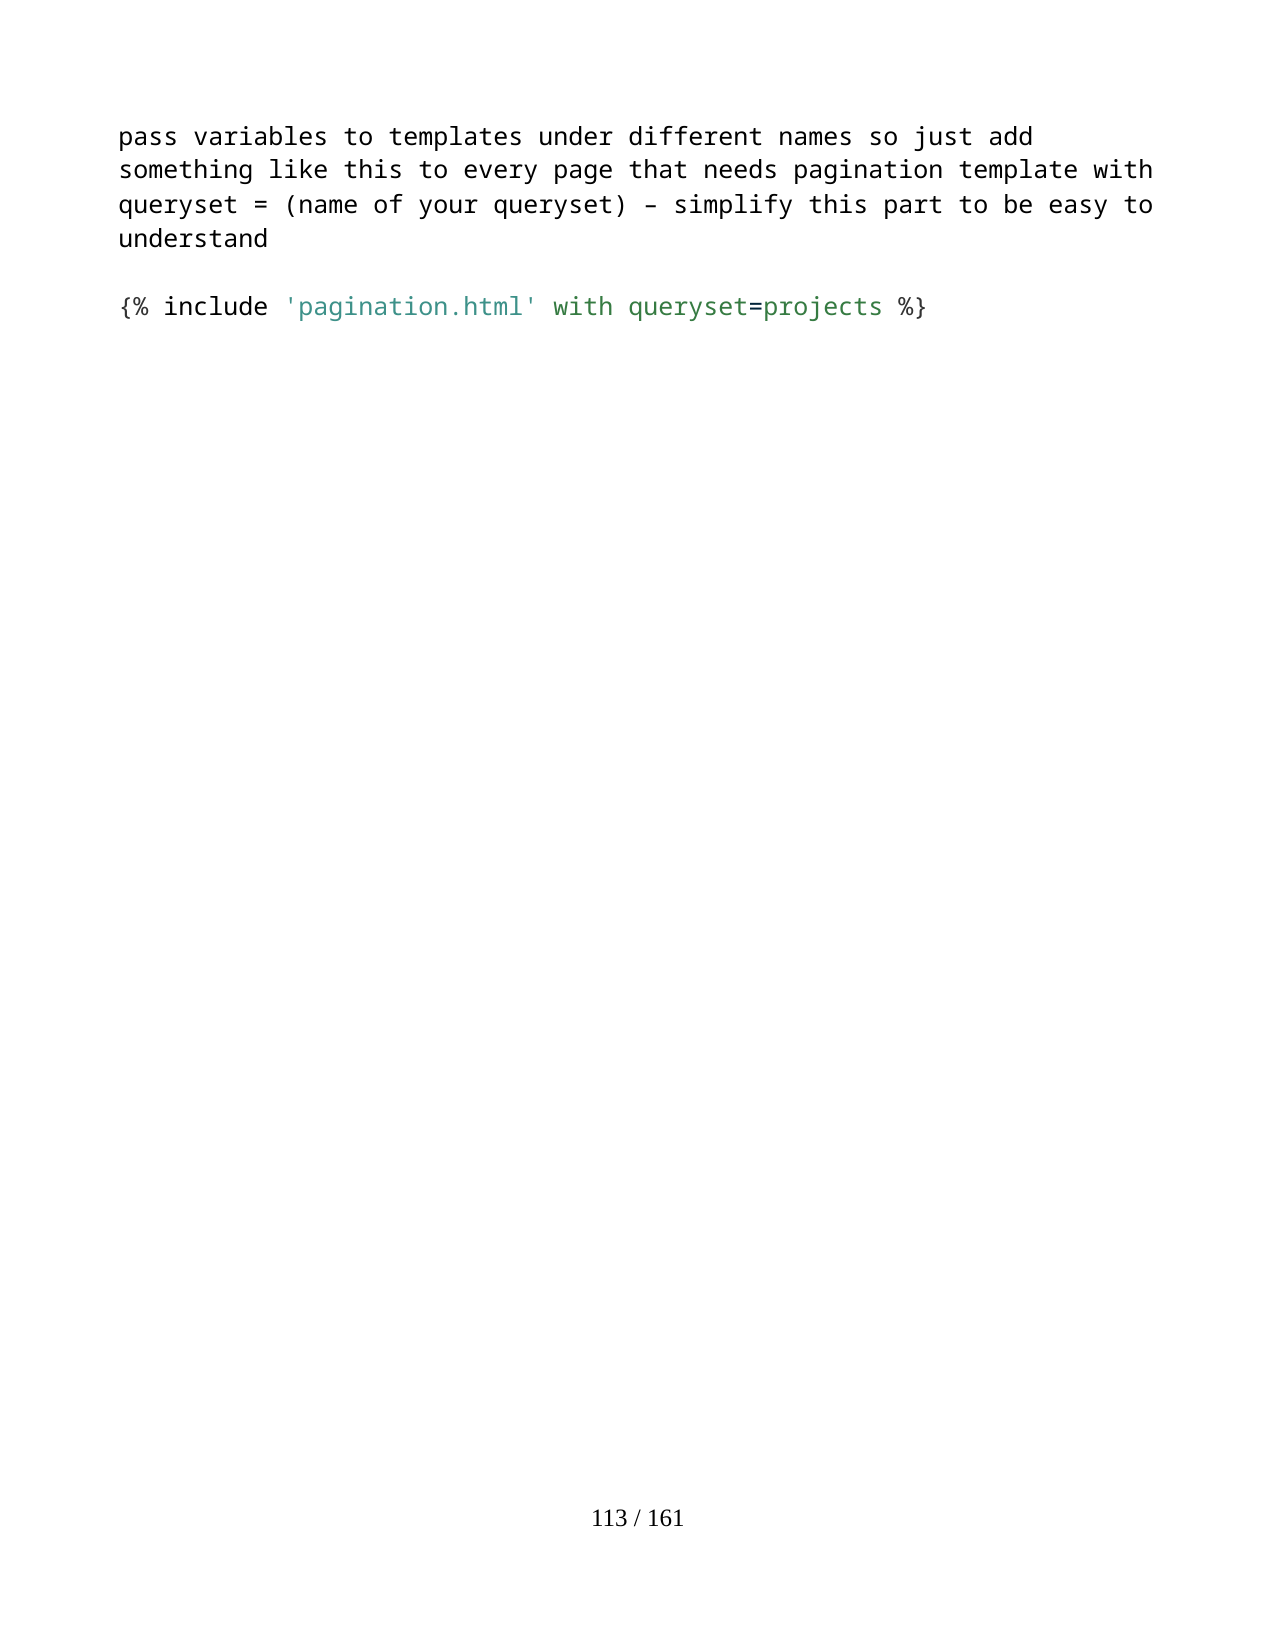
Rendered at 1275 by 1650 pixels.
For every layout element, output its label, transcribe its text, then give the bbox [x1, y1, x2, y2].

text {% include 'pagination.html' with queryset=projects %} [118, 288, 1157, 322]
text pass variables to templates under different names so just add something like this to every page that needs pagination template with queryset = (name of your queryset) – simplify this part to be easy to understand [118, 118, 1157, 254]
